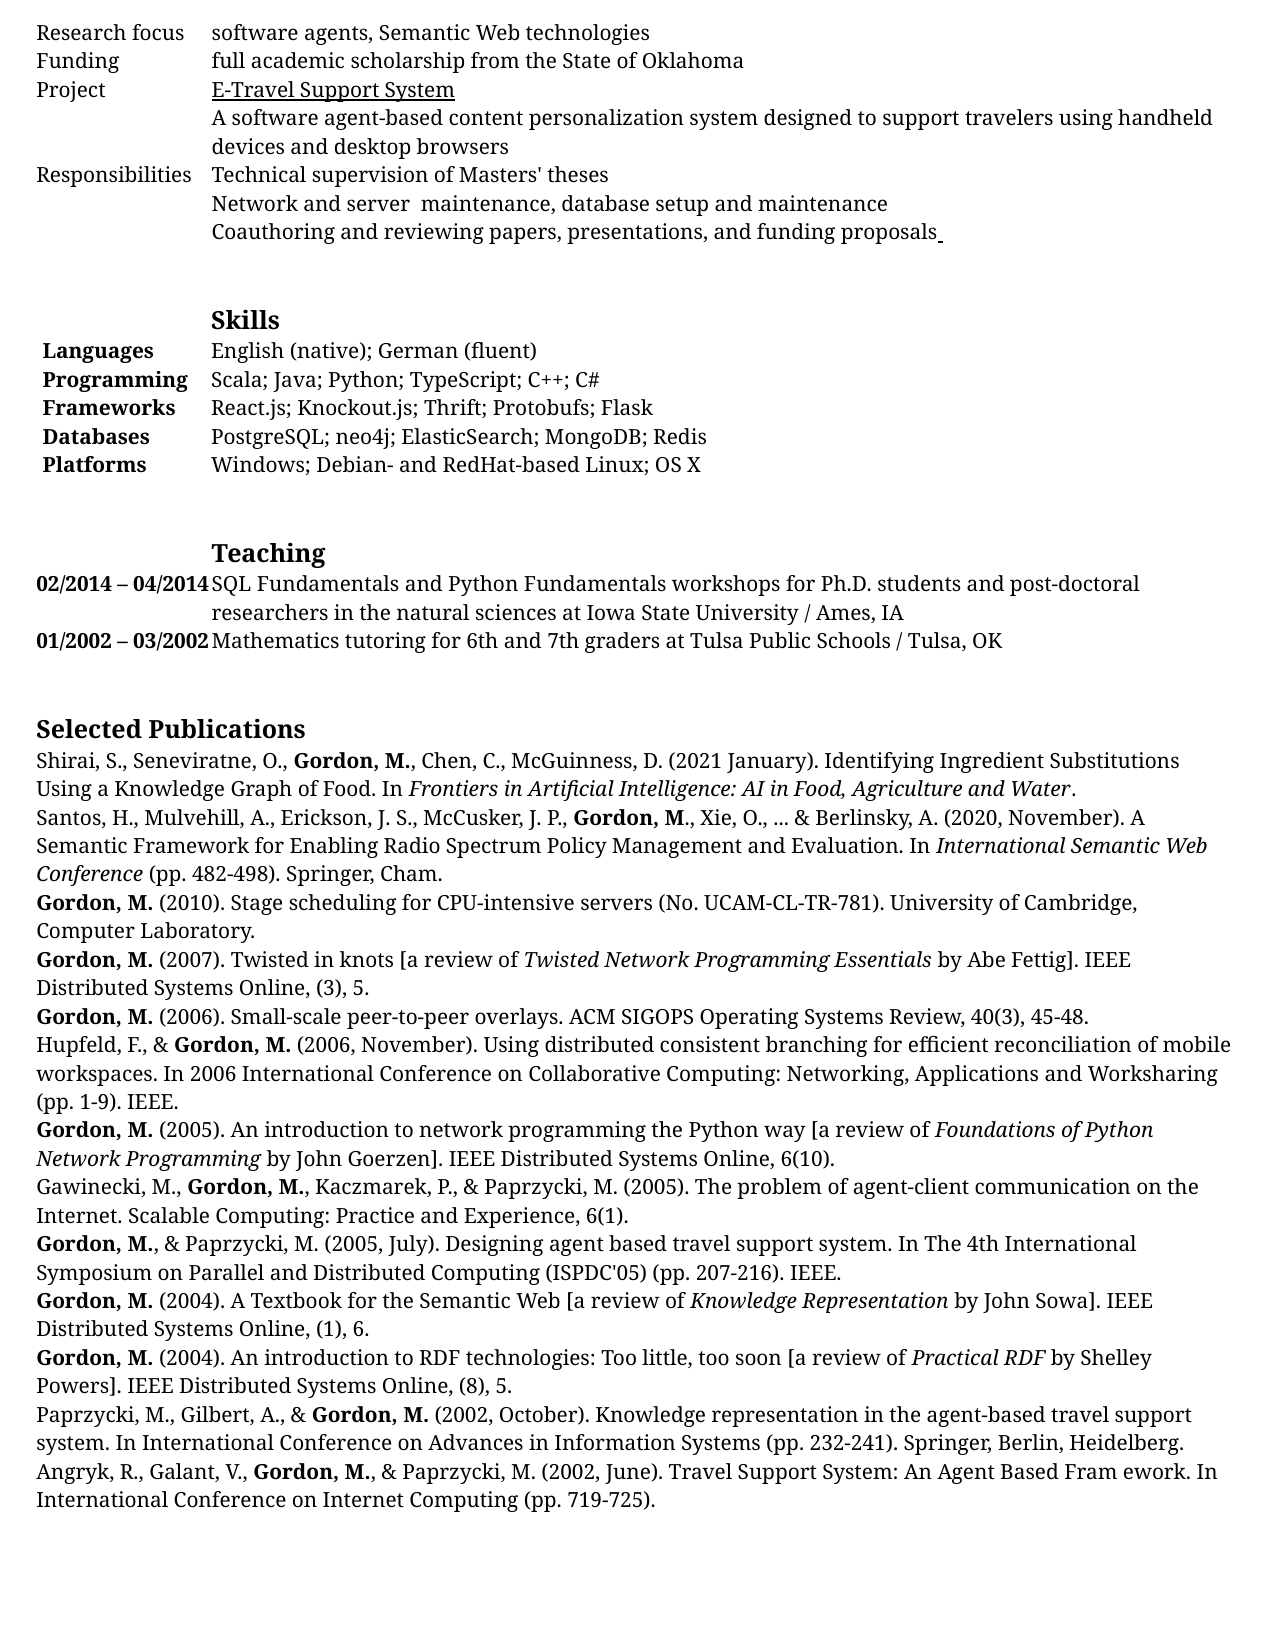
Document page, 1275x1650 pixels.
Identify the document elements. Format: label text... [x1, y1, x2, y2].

table_cell Hupfeld, F., & Gordon, M. (2006, November). Using distributed consistent branching for efficient reconciliation of mobile workspaces. In 2006 International Conference on Collaborative Computing: Networking, Applications and Worksharing (pp. 1-9). IEEE. [36, 1030, 1239, 1116]
table_cell Technical supervision of Masters' theses Network and server maintenance, database setup and maintenance Coauthoring and reviewing papers, presentations, and funding proposals [211, 160, 1239, 246]
table_cell Santos, H., Mulvehill, A., Erickson, J. S., McCusker, J. P., Gordon, M., Xie, O., ... & Berlinsky, A. (2020, November). A Semantic Framework for Enabling Radio Spectrum Policy Management and Evaluation. In International Semantic Web Conference (pp. 482-498). Springer, Cham. [36, 803, 1239, 888]
table_cell software agents, Semantic Web technologies [211, 18, 1239, 46]
table_header [42, 303, 211, 336]
table_cell Databases [42, 422, 211, 450]
table_header [36, 536, 211, 569]
table_cell Angryk, R., Galant, V., Gordon, M., & Paprzycki, M. (2002, June). Travel Support System: An Agent Based Fram ework. In International Conference on Internet Computing (pp. 719-725). [36, 1457, 1239, 1514]
table_cell Platforms [42, 450, 211, 479]
table_cell E-Travel Support System A software agent-based content personalization system designed to support travelers using handheld devices and desktop browsers [211, 75, 1239, 160]
table_cell Windows; Debian- and RedHat-based Linux; OS X [211, 450, 1240, 479]
table_header Skills [211, 303, 1240, 336]
table_cell Gordon, M. (2006). Small-scale peer-to-peer overlays. ACM SIGOPS Operating Systems Review, 40(3), 45-48. [36, 1002, 1239, 1030]
table_cell Programming [42, 365, 211, 393]
table_cell English (native); German (fluent) [211, 336, 1240, 365]
table_cell SQL Fundamentals and Python Fundamentals workshops for Ph.D. students and post-doctoral researchers in the natural sciences at Iowa State University / Ames, IA [211, 570, 1239, 626]
table_cell Shirai, S., Seneviratne, O., Gordon, M., Chen, C., McGuinness, D. (2021 January). Identifying Ingredient Substitutions Using a Knowledge Graph of Food. In Frontiers in Artificial Intelligence: AI in Food, Agriculture and Water. [36, 746, 1239, 803]
table_cell Funding [36, 46, 211, 75]
table_cell Gordon, M. (2005). An introduction to network programming the Python way [a review of Foundations of Python Network Programming by John Goerzen]. IEEE Distributed Systems Online, 6(10). [36, 1116, 1239, 1172]
table_cell Scala; Java; Python; TypeScript; C++; C# [211, 365, 1240, 393]
table_header Teaching [211, 536, 1239, 569]
table_cell Gordon, M., & Paprzycki, M. (2005, July). Designing agent based travel support system. In The 4th International Symposium on Parallel and Distributed Computing (ISPDC'05) (pp. 207-216). IEEE. [36, 1229, 1239, 1286]
table_cell Gordon, M. (2010). Stage scheduling for CPU-intensive servers (No. UCAM-CL-TR-781). University of Cambridge, Computer Laboratory. [36, 888, 1239, 945]
table_cell Gawinecki, M., Gordon, M., Kaczmarek, P., & Paprzycki, M. (2005). The problem of agent-client communication on the Internet. Scalable Computing: Practice and Experience, 6(1). [36, 1173, 1239, 1229]
table_cell Frameworks [42, 393, 211, 422]
table_cell React.js; Knockout.js; Thrift; Protobufs; Flask [211, 393, 1240, 422]
table_cell Research focus [36, 18, 211, 46]
table_cell Mathematics tutoring for 6th and 7th graders at Tulsa Public Schools / Tulsa, OK [211, 626, 1239, 655]
table_cell 01/2002 – 03/2002 [36, 626, 211, 655]
table_cell full academic scholarship from the State of Oklahoma [211, 46, 1239, 75]
table_cell 02/2014 – 04/2014 [36, 570, 211, 626]
table_cell Gordon, M. (2004). A Textbook for the Semantic Web [a review of Knowledge Representation by John Sowa]. IEEE Distributed Systems Online, (1), 6. [36, 1286, 1239, 1343]
table_cell Project [36, 75, 211, 160]
table_cell Gordon, M. (2007). Twisted in knots [a review of Twisted Network Programming Essentials by Abe Fettig]. IEEE Distributed Systems Online, (3), 5. [36, 945, 1239, 1002]
table_header Selected Publications [36, 712, 1239, 746]
table_cell Responsibilities [36, 160, 211, 246]
table_cell PostgreSQL; neo4j; ElasticSearch; MongoDB; Redis [211, 422, 1240, 450]
table_cell Gordon, M. (2004). An introduction to RDF technologies: Too little, too soon [a review of Practical RDF by Shelley Powers]. IEEE Distributed Systems Online, (8), 5. [36, 1343, 1239, 1400]
table_cell Languages [42, 336, 211, 365]
table_cell Paprzycki, M., Gilbert, A., & Gordon, M. (2002, October). Knowledge representation in the agent-based travel support system. In International Conference on Advances in Information Systems (pp. 232-241). Springer, Berlin, Heidelberg. [36, 1400, 1239, 1457]
